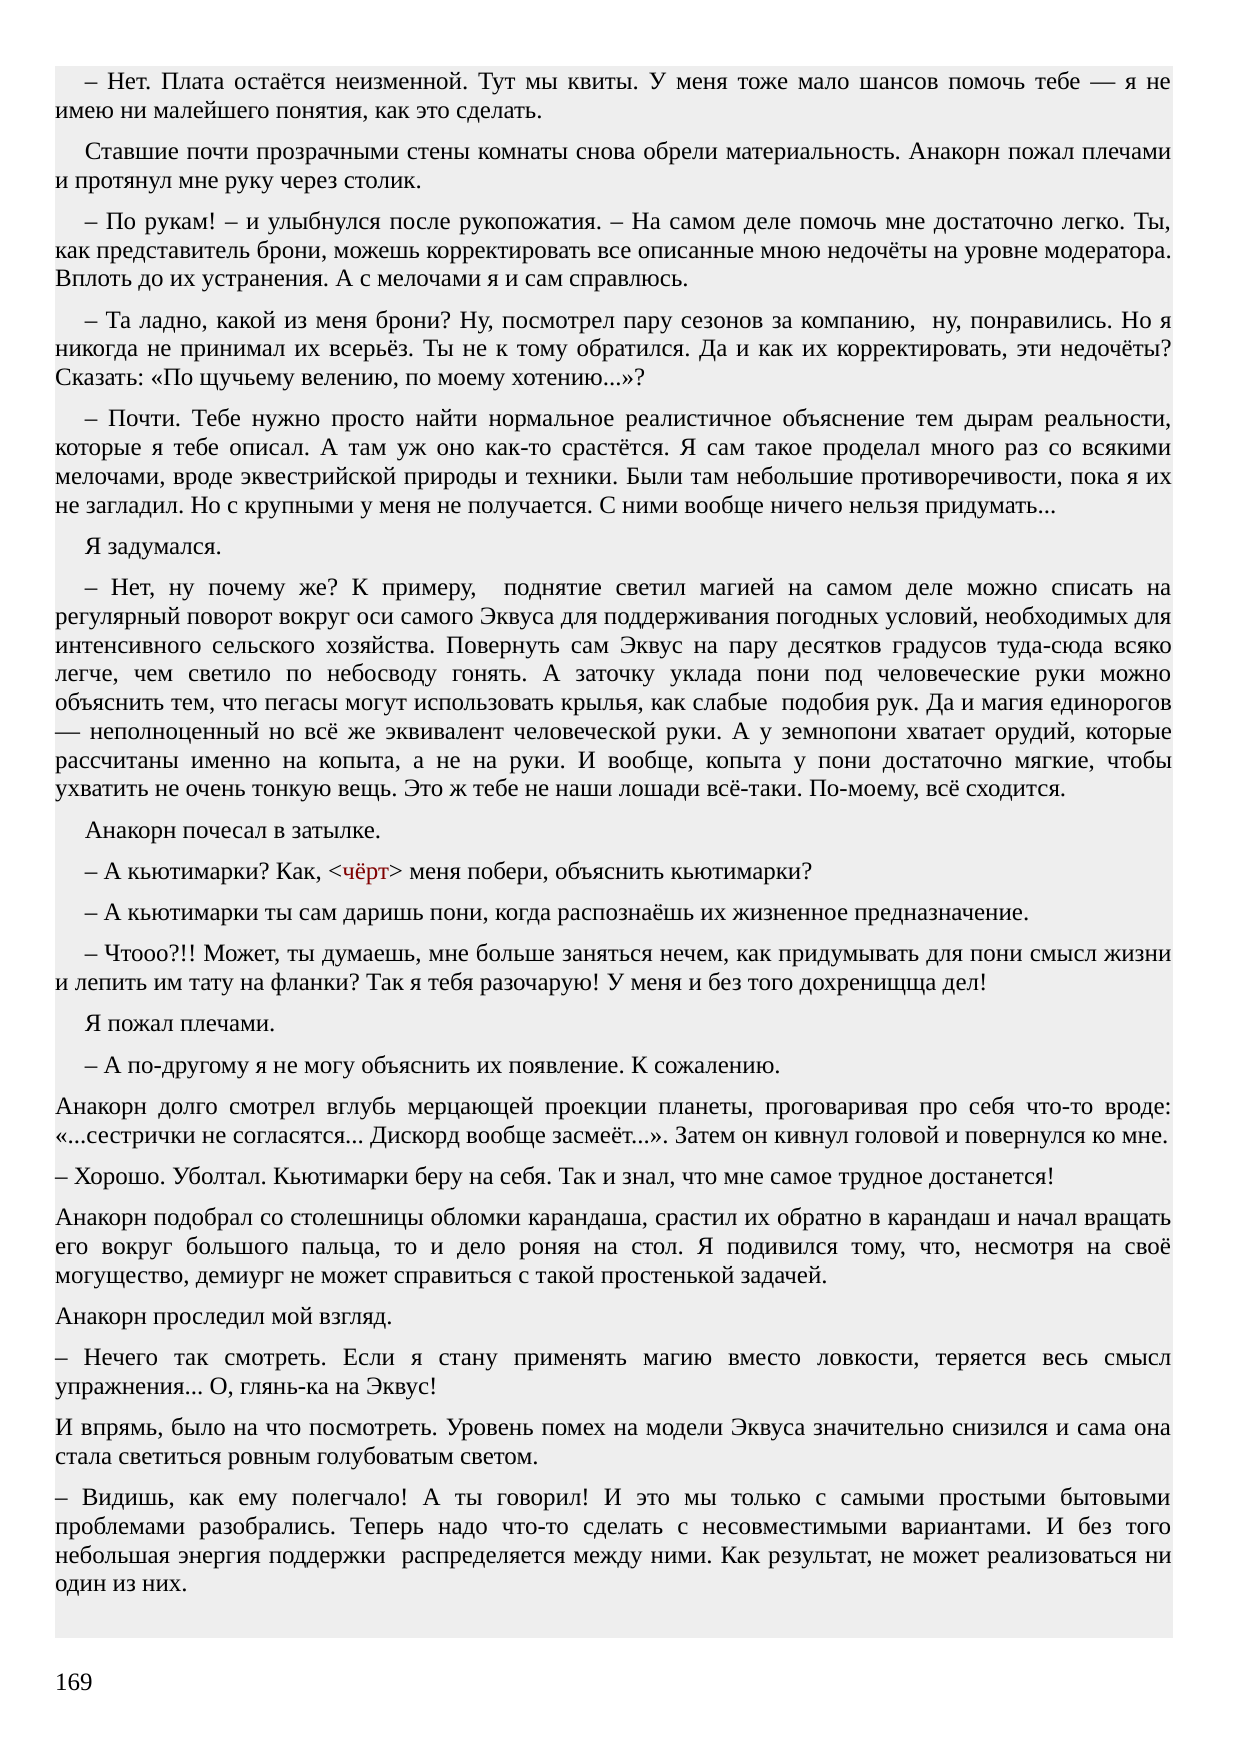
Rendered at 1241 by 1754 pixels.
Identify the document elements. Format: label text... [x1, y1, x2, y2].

text Я задумался. [55, 531, 1173, 560]
text – Почти. Тебе нужно просто найти нормальное реалистичное объяснение тем дырам реальности, которые я тебе описал. А там уж оно как-то срастётся. Я сам такое проделал много раз со всякими мелочами, вроде эквестрийской природы и техники. Были там небольшие противоречивости, пока я их не загладил. Но с крупными у меня не получается. С ними вообще ничего нельзя придумать... [55, 403, 1173, 518]
text Анакорн подобрал со столешницы обломки карандаша, срастил их обратно в карандаш и начал вращать его вокруг большого пальца, то и дело роняя на стол. Я подивился тому, что, несмотря на своё могущество, демиург не может справиться с такой простенькой задачей. [55, 1202, 1173, 1288]
text – Та ладно, какой из меня брони? Ну, посмотрел пару сезонов за компанию, ну, понравились. Но я никогда не принимал их всерьёз. Ты не к тому обратился. Да и как их корректировать, эти недочёты? Сказать: «По щучьему велению, по моему хотению...»? [55, 305, 1173, 391]
text – Нечего так смотреть. Если я стану применять магию вместо ловкости, теряется весь смысл упражнения... О, глянь-ка на Эквус! [55, 1342, 1173, 1400]
text Анакорн почесал в затылке. [55, 815, 1173, 843]
text – Видишь, как ему полегчало! А ты говорил! И это мы только с самыми простыми бытовыми проблемами разобрались. Теперь надо что-то сделать с несовместимыми вариантами. И без того небольшая энергия поддержки распределяется между ними. Как результат, не может реализоваться ни один из них. [55, 1482, 1173, 1597]
text – Нет. Плата остаётся неизменной. Тут мы квиты. У меня тоже мало шансов помочь тебе — я не имею ни малейшего понятия, как это сделать. [55, 66, 1173, 123]
text И впрямь, было на что посмотреть. Уровень помех на модели Эквуса значительно снизился и сама она стала светиться ровным голубоватым светом. [55, 1412, 1173, 1470]
text – Чтооо?!! Может, ты думаешь, мне больше заняться нечем, как придумывать для пони смысл жизни и лепить им тату на фланки? Так я тебя разочарую! У меня и без того дохренищща дел! [55, 938, 1173, 996]
text Анакорн проследил мой взгляд. [55, 1301, 1173, 1330]
text Я пожал плечами. [55, 1008, 1173, 1037]
text – По рукам! – и улыбнулся после рукопожатия. – На самом деле помочь мне достаточно легко. Ты, как представитель брони, можешь корректировать все описанные мною недочёты на уровне модератора. Вплоть до их устранения. А с мелочами я и сам справлюсь. [55, 206, 1173, 292]
text Ставшие почти прозрачными стены комнаты снова обрели материальность. Анакорн пожал плечами и протянул мне руку через столик. [55, 136, 1173, 193]
text – Хорошо. Уболтал. Кьютимарки беру на себя. Так и знал, что мне самое трудное достанется! [55, 1161, 1173, 1190]
text Анакорн долго смотрел вглубь мерцающей проекции планеты, проговаривая про себя что-то вроде: «...сестрички не согласятся... Дискорд вообще засмеёт...». Затем он кивнул головой и повернулся ко мне. [55, 1091, 1173, 1148]
text – А кьютимарки ты сам даришь пони, когда распознаёшь их жизненное предназначение. [55, 897, 1173, 926]
text – А кьютимарки? Как, <чёрт> меня побери, объяснить кьютимарки? [55, 856, 1173, 885]
text – Нет, ну почему же? К примеру, поднятие светил магией на самом деле можно списать на регулярный поворот вокруг оси самого Эквуса для поддерживания погодных условий, необходимых для интенсивного сельского хозяйства. Повернуть сам Эквус на пару десятков градусов туда-сюда всяко легче, чем светило по небосводу гонять. А заточку уклада пони под человеческие руки можно объяснить тем, что пегасы могут использовать крылья, как слабые подобия рук. Да и магия единорогов — неполноценный но всё же эквивалент человеческой руки. А у земнопони хватает орудий, которые рассчитаны именно на копыта, а не на руки. И вообще, копыта у пони достаточно мягкие, чтобы ухватить не очень тонкую вещь. Это ж тебе не наши лошади всё-таки. По-моему, всё сходится. [55, 572, 1173, 802]
text – А по-другому я не могу объяснить их появление. К сожалению. [55, 1050, 1173, 1078]
